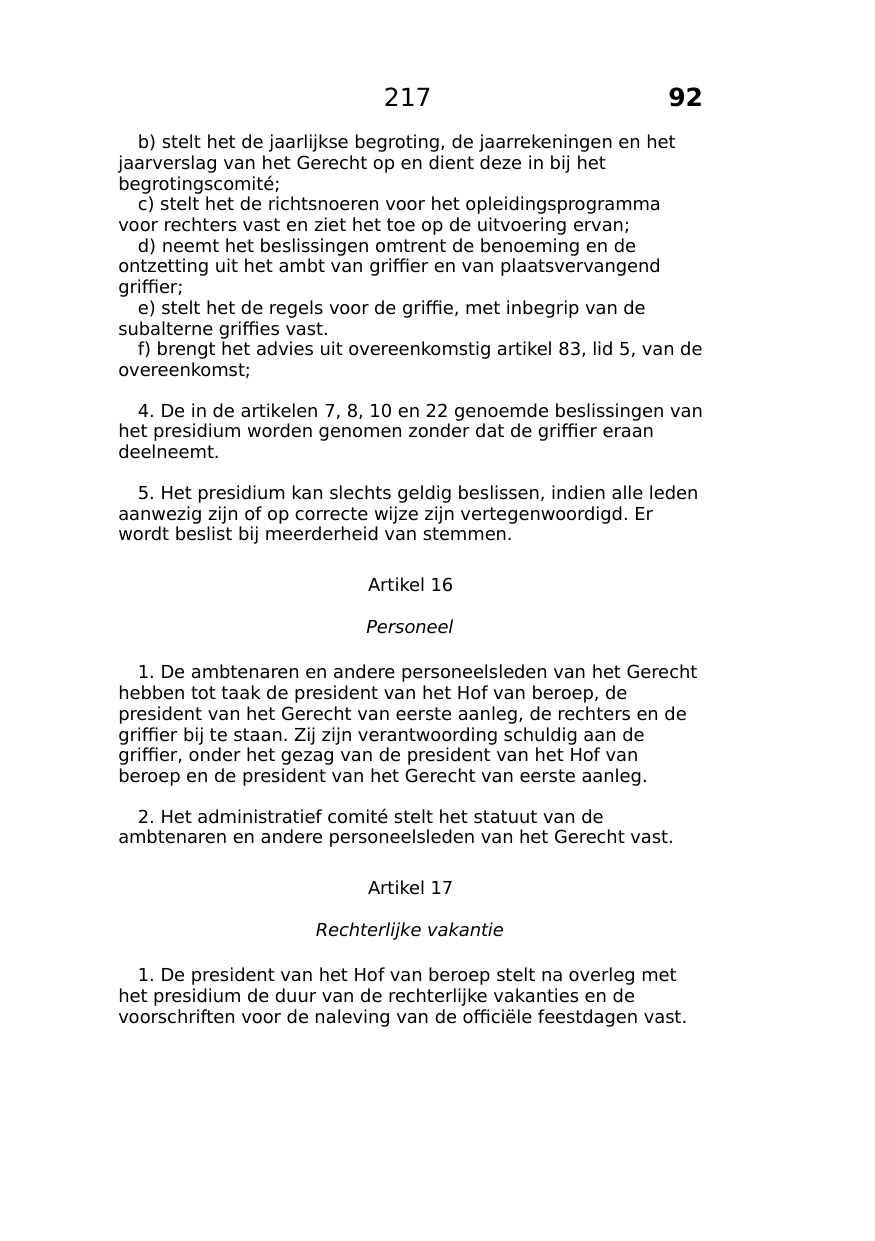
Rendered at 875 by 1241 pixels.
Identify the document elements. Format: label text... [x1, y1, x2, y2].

text f) brengt het advies uit overeenkomstig artikel 83, lid 5, van de overeenkomst; [118, 339, 703, 381]
text d) neemt het beslissingen omtrent de benoeming en de ontzetting uit het ambt van griffier en van plaatsvervangend griffier; [118, 236, 703, 298]
text 4. De in de artikelen 7, 8, 10 en 22 genoemde beslissingen van het presidium worden genomen zonder dat de griffier eraan deelneemt. [118, 401, 703, 463]
text e) stelt het de regels voor de griffie, met inbegrip van de subalterne griffies vast. [118, 298, 703, 339]
subtitle Artikel 17 Rechterlijke vakantie [118, 878, 703, 940]
text b) stelt het de jaarlijkse begroting, de jaarrekeningen en het jaarverslag van het Gerecht op en dient deze in bij het begrotingscomité; [118, 132, 703, 194]
text 1. De ambtenaren en andere personeelsleden van het Gerecht hebben tot taak de president van het Hof van beroep, de president van het Gerecht van eerste aanleg, de rechters en de griffier bij te staan. Zij zijn verantwoording schuldig aan de griffier, onder het gezag van de president van het Hof van beroep en de president van het Gerecht van eerste aanleg. [118, 662, 703, 787]
text 5. Het presidium kan slechts geldig beslissen, indien alle leden aanwezig zijn of op correcte wijze zijn vertegenwoordigd. Er wordt beslist bij meerderheid van stemmen. [118, 483, 703, 545]
text 2. Het administratief comité stelt het statuut van de ambtenaren en andere personeelsleden van het Gerecht vast. [118, 807, 703, 848]
subtitle Artikel 16 Personeel [118, 575, 703, 637]
text c) stelt het de richtsnoeren voor het opleidingsprogramma voor rechters vast en ziet het toe op de uitvoering ervan; [118, 194, 703, 236]
text 1. De president van het Hof van beroep stelt na overleg met het presidium de duur van de rechterlijke vakanties en de voorschriften voor de naleving van de officiële feestdagen vast. [118, 965, 703, 1027]
